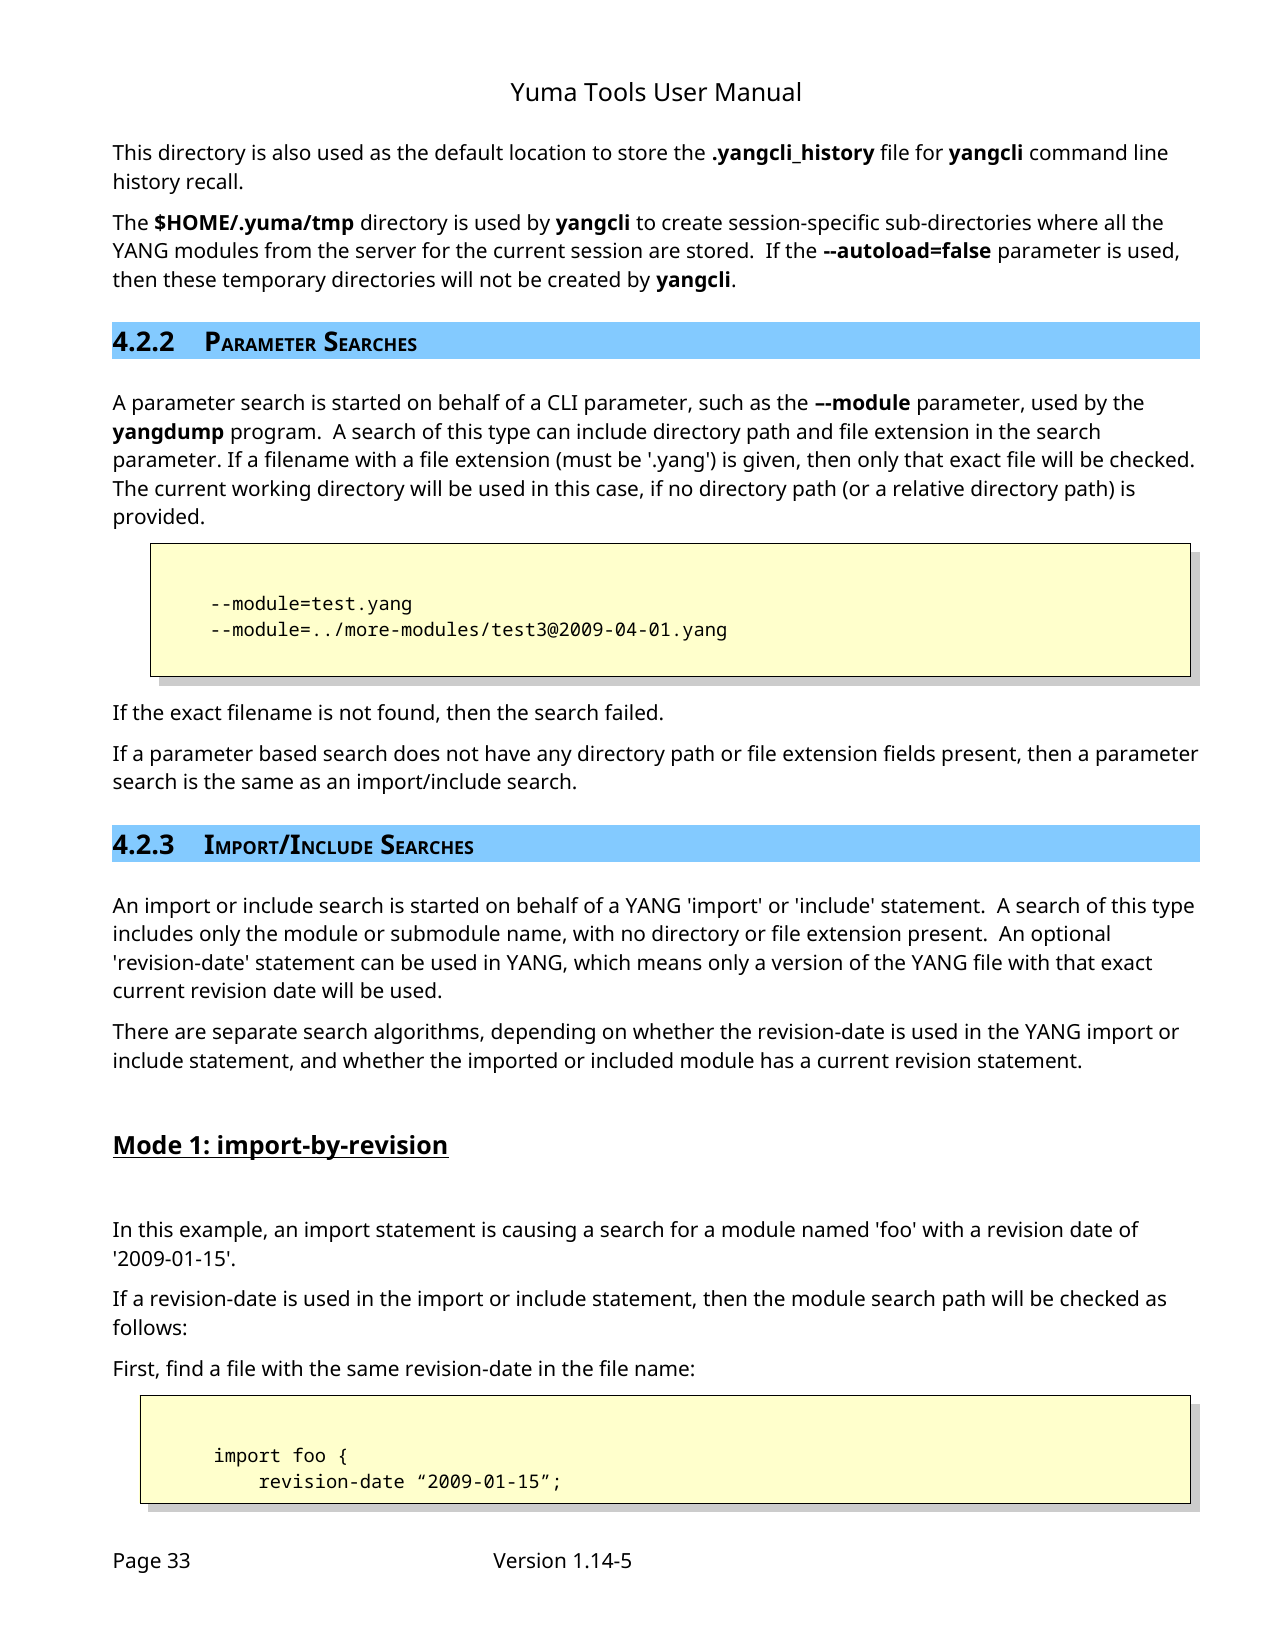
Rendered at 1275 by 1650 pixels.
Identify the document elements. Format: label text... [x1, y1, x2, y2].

text In this example, an import statement is causing a search for a module named 'foo' with a revision date of '2009-01-15'. [112, 1215, 1200, 1272]
list --module=test.yang --module=../more-modules/test3@2009-04-01.yang [151, 581, 1190, 676]
text import foo { revision-date “2009-01-15”; [141, 1432, 1190, 1503]
text If a revision-date is used in the import or include statement, then the module search path will be checked as follows: [112, 1284, 1200, 1341]
text If the exact filename is not found, then the search failed. [112, 698, 1200, 727]
text A parameter search is started on behalf of a CLI parameter, such as the –-module parameter, used by the yangdump program. A search of this type can include directory path and file extension in the search parameter. If a filename with a file extension (must be '.yang') is given, then only that exact file will be checked. The current working directory will be used in this case, if no directory path (or a relative directory path) is provided. [112, 388, 1200, 531]
text If a parameter based search does not have any directory path or file extension fields present, then a parameter search is the same as an import/include search. [112, 739, 1200, 796]
text There are separate search algorithms, depending on whether the revision-date is used in the YANG import or include statement, and whether the imported or included module has a current revision statement. [112, 1017, 1200, 1074]
text An import or include search is started on behalf of a YANG 'import' or 'include' statement. A search of this type includes only the module or submodule name, with no directory or file extension present. An optional 'revision-date' statement can be used in YANG, which means only a version of the YANG file with that exact current revision date will be used. [112, 891, 1200, 1005]
subtitle Import/Include Searches [112, 825, 1200, 862]
text This directory is also used as the default location to store the .yangcli_history file for yangcli command line history recall. [112, 138, 1200, 195]
text The $HOME/.yuma/tmp directory is used by yangcli to create session-specific sub-directories where all the YANG modules from the server for the current session are stored. If the --autoload=false parameter is used, then these temporary directories will not be created by yangcli. [112, 208, 1200, 293]
text First, find a file with the same revision-date in the file name: [112, 1354, 1200, 1382]
subtitle Parameter Searches [112, 322, 1200, 359]
text Mode 1: import-by-revision [112, 1128, 1200, 1162]
